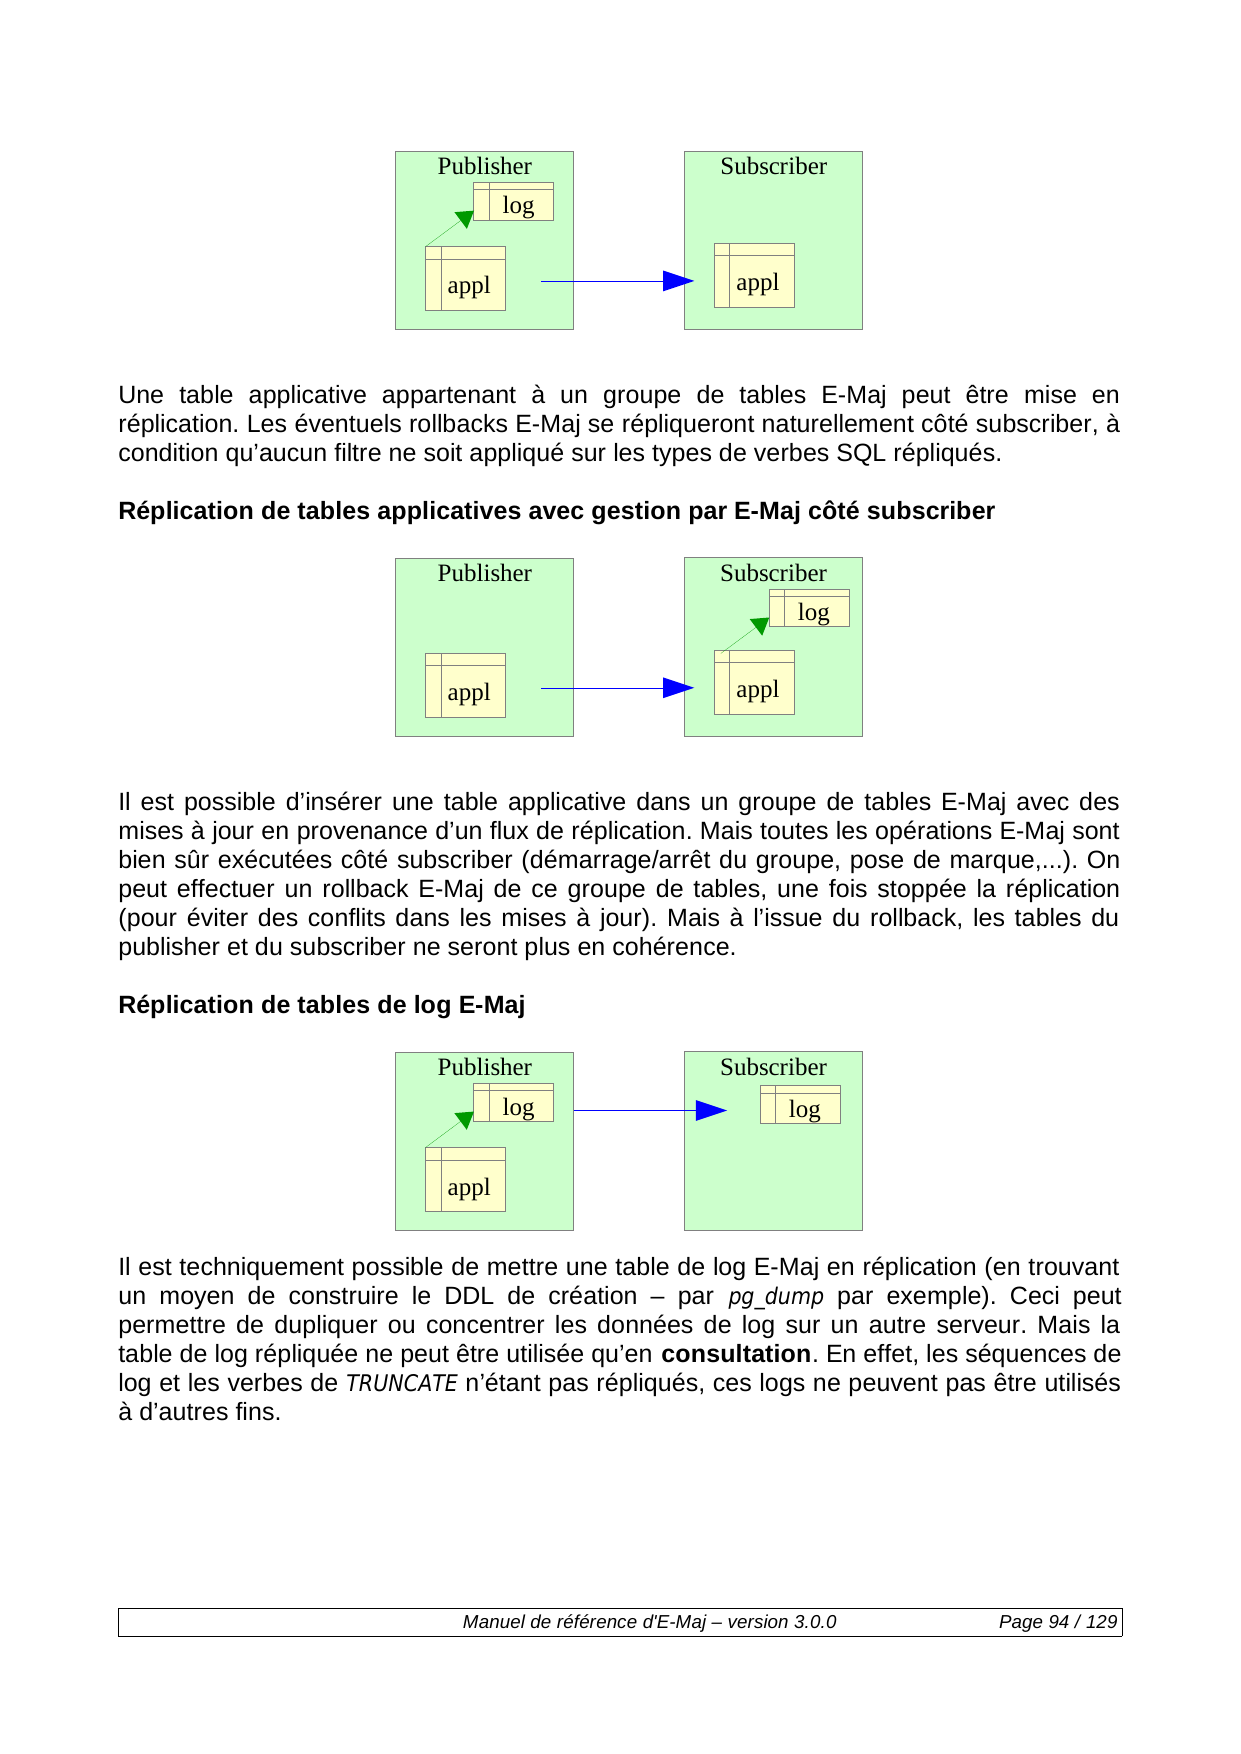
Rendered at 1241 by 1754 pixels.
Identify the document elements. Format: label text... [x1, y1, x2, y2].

text Il est techniquement possible de mettre une table de log E-Maj en réplication (en trouvant un moyen de construire le DDL de création – par pg_dump par exemple). Ceci peut permettre de dupliquer ou concentrer les données de log sur un autre serveur. Mais la table de log répliquée ne peut être utilisée qu’en consultation. En effet, les séquences de log et les verbes de TRUNCATE n’étant pas répliqués, ces logs ne peuvent pas être utilisés à d’autres fins. [118, 1252, 1122, 1426]
text Une table applicative appartenant à un groupe de tables E-Maj peut être mise en réplication. Les éventuels rollbacks E-Maj se répliqueront naturellement côté subscriber, à condition qu’aucun filtre ne soit appliqué sur les types de verbes SQL répliqués. [118, 380, 1122, 467]
text Il est possible d’insérer une table applicative dans un groupe de tables E-Maj avec des mises à jour en provenance d’un flux de réplication. Mais toutes les opérations E-Maj sont bien sûr exécutées côté subscriber (démarrage/arrêt du groupe, pose de marque,...). On peut effectuer un rollback E-Maj de ce groupe de tables, une fois stoppée la réplication (pour éviter des conflits dans les mises à jour). Mais à l’issue du rollback, les tables du publisher et du subscriber ne seront plus en cohérence. [118, 787, 1122, 961]
text Réplication de tables applicatives avec gestion par E-Maj côté subscriber [118, 496, 1122, 525]
text Réplication de tables de log E-Maj [118, 990, 1122, 1019]
